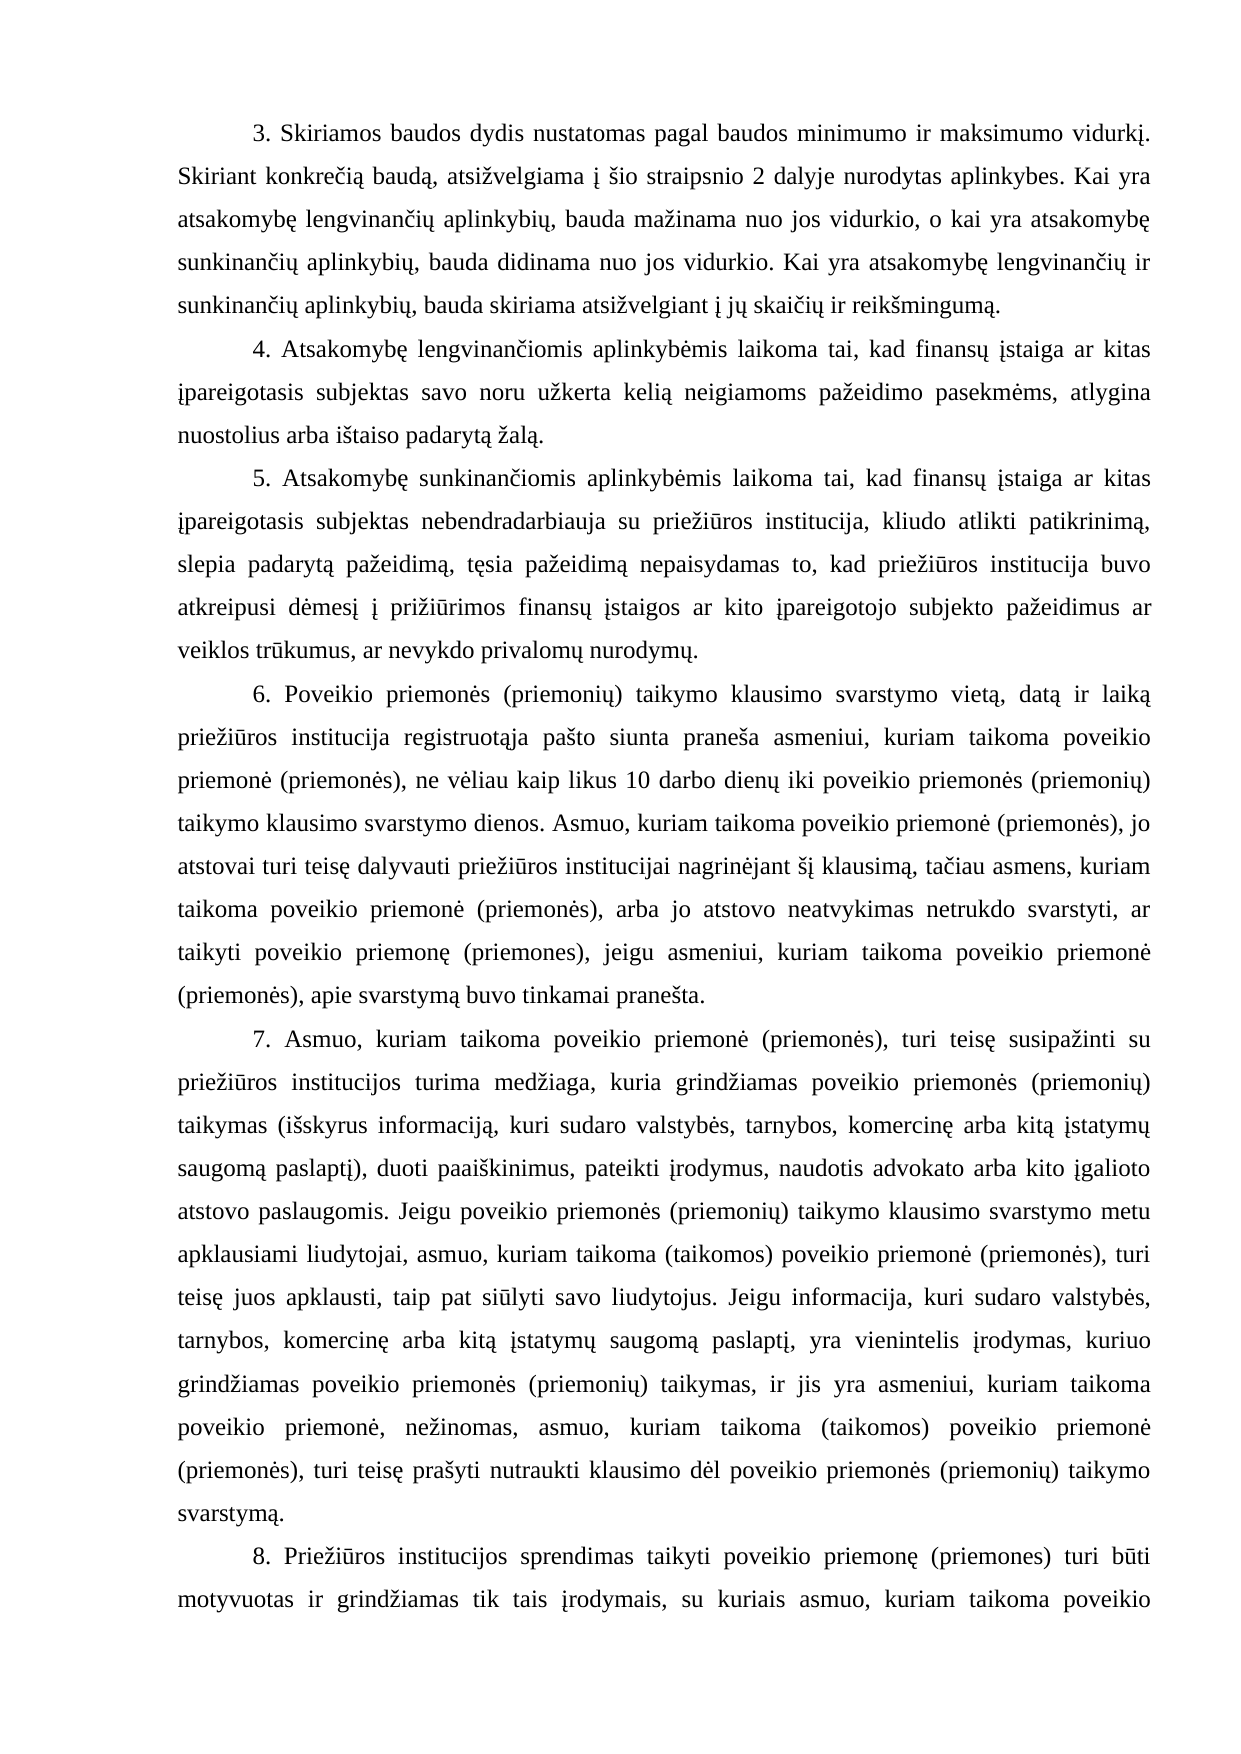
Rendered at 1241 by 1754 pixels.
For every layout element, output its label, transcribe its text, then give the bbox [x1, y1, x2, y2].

text 4. Atsakomybę lengvinančiomis aplinkybėmis laikoma tai, kad finansų įstaiga ar kitas įpareigotasis subjektas savo noru užkerta kelią neigiamoms pažeidimo pasekmėms, atlygina nuostolius arba ištaiso padarytą žalą. [177, 334, 1152, 449]
text 8. Priežiūros institucijos sprendimas taikyti poveikio priemonę (priemones) turi būti motyvuotas ir grindžiamas tik tais įrodymais, su kuriais asmuo, kuriam taikoma poveikio [177, 1541, 1152, 1613]
text 3. Skiriamos baudos dydis nustatomas pagal baudos minimumo ir maksimumo vidurkį. Skiriant konkrečią baudą, atsižvelgiama į šio straipsnio 2 dalyje nurodytas aplinkybes. Kai yra atsakomybę lengvinančių aplinkybių, bauda mažinama nuo jos vidurkio, o kai yra atsakomybę sunkinančių aplinkybių, bauda didinama nuo jos vidurkio. Kai yra atsakomybę lengvinančių ir sunkinančių aplinkybių, bauda skiriama atsižvelgiant į jų skaičių ir reikšmingumą. [177, 118, 1152, 319]
text 5. Atsakomybę sunkinančiomis aplinkybėmis laikoma tai, kad finansų įstaiga ar kitas įpareigotasis subjektas nebendradarbiauja su priežiūros institucija, kliudo atlikti patikrinimą, slepia padarytą pažeidimą, tęsia pažeidimą nepaisydamas to, kad priežiūros institucija buvo atkreipusi dėmesį į prižiūrimos finansų įstaigos ar kito įpareigotojo subjekto pažeidimus ar veiklos trūkumus, ar nevykdo privalomų nurodymų. [177, 463, 1152, 664]
text 6. Poveikio priemonės (priemonių) taikymo klausimo svarstymo vietą, datą ir laiką priežiūros institucija registruotąja pašto siunta praneša asmeniui, kuriam taikoma poveikio priemonė (priemonės), ne vėliau kaip likus 10 darbo dienų iki poveikio priemonės (priemonių) taikymo klausimo svarstymo dienos. Asmuo, kuriam taikoma poveikio priemonė (priemonės), jo atstovai turi teisę dalyvauti priežiūros institucijai nagrinėjant šį klausimą, tačiau asmens, kuriam taikoma poveikio priemonė (priemonės), arba jo atstovo neatvykimas netrukdo svarstyti, ar taikyti poveikio priemonę (priemones), jeigu asmeniui, kuriam taikoma poveikio priemonė (priemonės), apie svarstymą buvo tinkamai pranešta. [177, 679, 1152, 1009]
text 7. Asmuo, kuriam taikoma poveikio priemonė (priemonės), turi teisę susipažinti su priežiūros institucijos turima medžiaga, kuria grindžiamas poveikio priemonės (priemonių) taikymas (išskyrus informaciją, kuri sudaro valstybės, tarnybos, komercinę arba kitą įstatymų saugomą paslaptį), duoti paaiškinimus, pateikti įrodymus, naudotis advokato arba kito įgalioto atstovo paslaugomis. Jeigu poveikio priemonės (priemonių) taikymo klausimo svarstymo metu apklausiami liudytojai, asmuo, kuriam taikoma (taikomos) poveikio priemonė (priemonės), turi teisę juos apklausti, taip pat siūlyti savo liudytojus. Jeigu informacija, kuri sudaro valstybės, tarnybos, komercinę arba kitą įstatymų saugomą paslaptį, yra vienintelis įrodymas, kuriuo grindžiamas poveikio priemonės (priemonių) taikymas, ir jis yra asmeniui, kuriam taikoma poveikio priemonė, nežinomas, asmuo, kuriam taikoma (taikomos) poveikio priemonė (priemonės), turi teisę prašyti nutraukti klausimo dėl poveikio priemonės (priemonių) taikymo svarstymą. [177, 1024, 1152, 1527]
